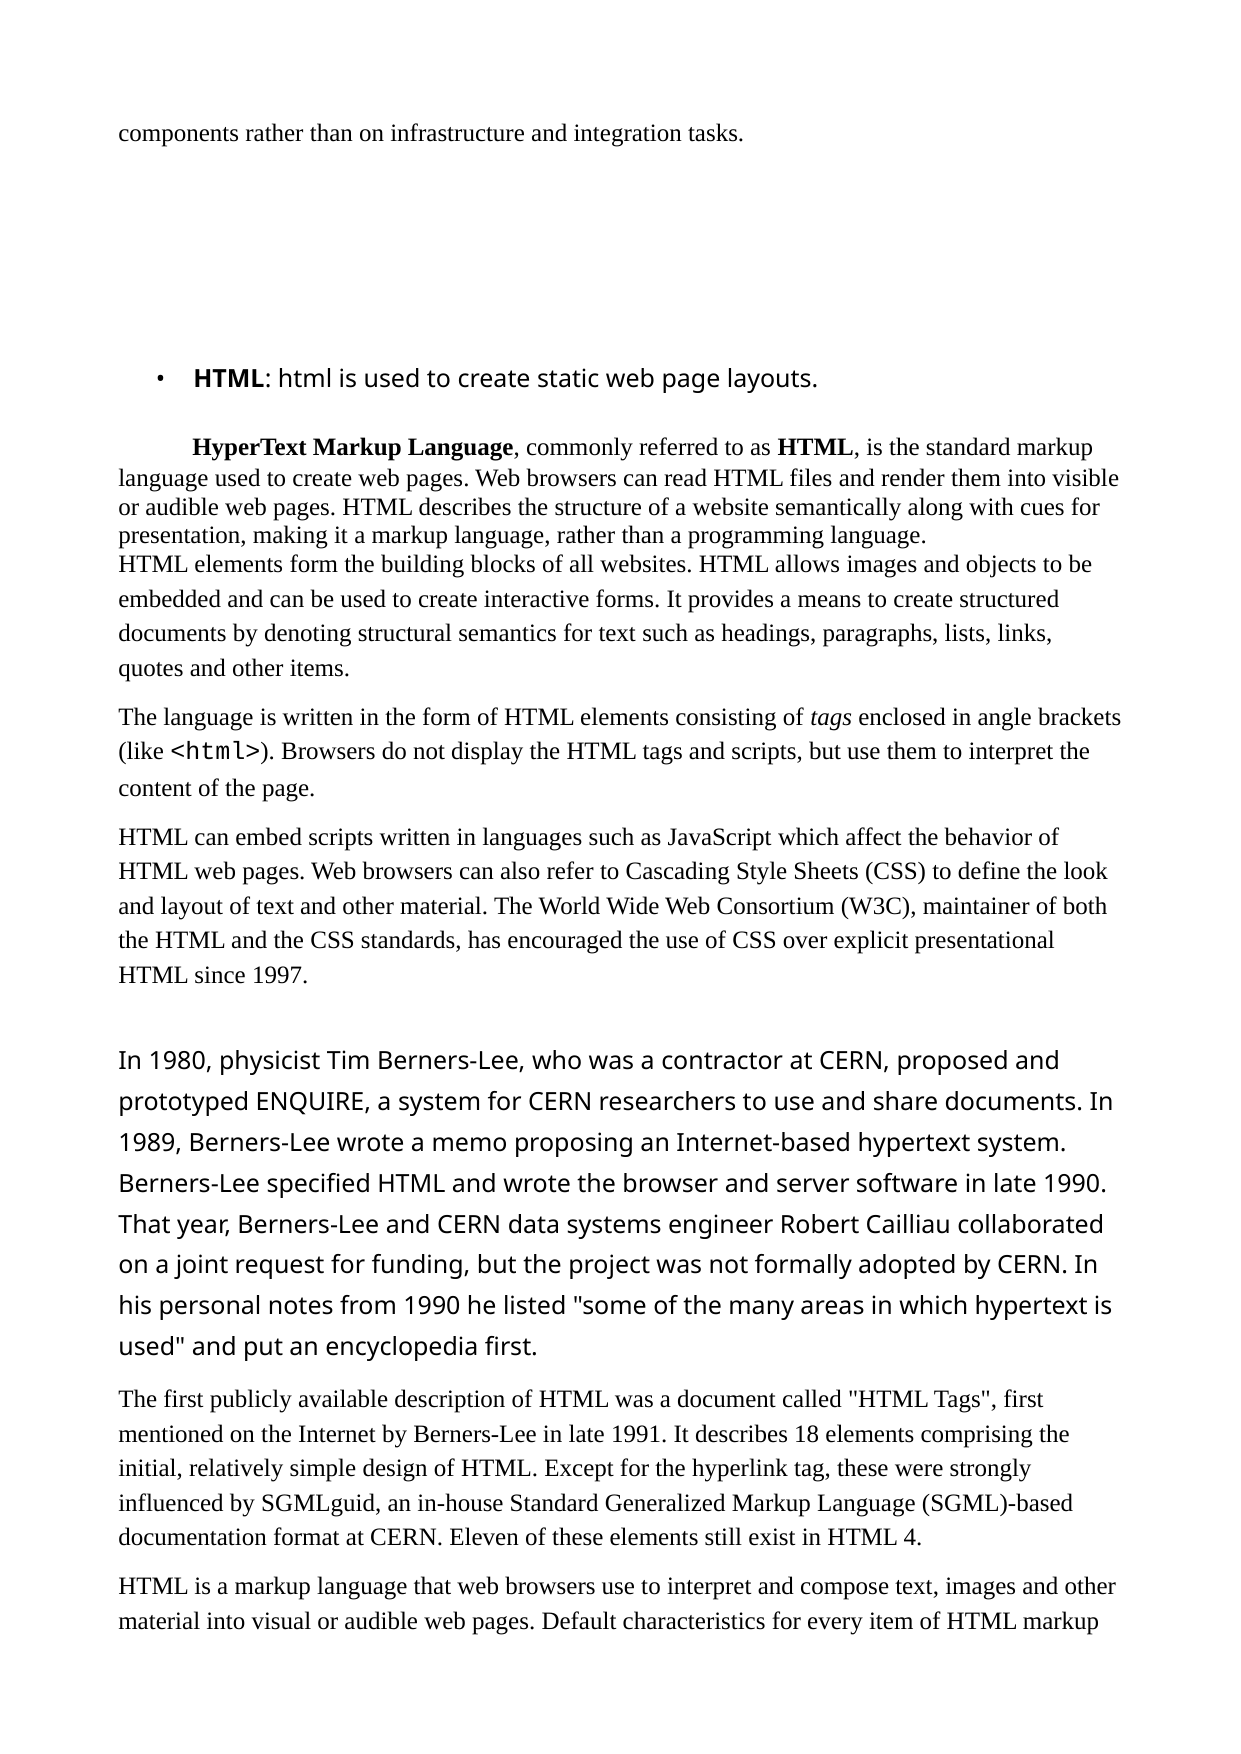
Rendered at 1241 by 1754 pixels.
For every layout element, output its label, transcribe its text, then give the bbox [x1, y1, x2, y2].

text HTML is a markup language that web browsers use to interpret and compose text, images and other material into visual or audible web pages. Default characteristics for every item of HTML markup [118, 1571, 1122, 1634]
text The first publicly available description of HTML was a document called "HTML Tags", first mentioned on the Internet by Berners-Lee in late 1991. It describes 18 elements comprising the initial, relatively simple design of HTML. Except for the hyperlink tag, these were strongly influenced by SGMLguid, an in-house Standard Generalized Markup Language (SGML)-based documentation format at CERN. Eleven of these elements still exist in HTML 4. [118, 1384, 1122, 1551]
text HyperText Markup Language, commonly referred to as HTML, is the standard markup language used to create web pages. Web browsers can read HTML files and render them into visible or audible web pages. HTML describes the structure of a website semantically along with cues for presentation, making it a markup language, rather than a programming language. [118, 429, 1122, 549]
text HTML can embed scripts written in languages such as JavaScript which affect the behavior of HTML web pages. Web browsers can also refer to Cascading Style Sheets (CSS) to define the look and layout of text and other material. The World Wide Web Consortium (W3C), maintainer of both the HTML and the CSS standards, has encouraged the use of CSS over explicit presentational HTML since 1997. [118, 822, 1122, 989]
text HTML elements form the building blocks of all websites. HTML allows images and objects to be embedded and can be used to create interactive forms. It provides a means to create structured documents by denoting structural semantics for text such as headings, paragraphs, lists, links, quotes and other items. [118, 549, 1122, 682]
text In 1980, physicist Tim Berners-Lee, who was a contractor at CERN, proposed and prototyped ENQUIRE, a system for CERN researchers to use and share documents. In 1989, Berners-Lee wrote a memo proposing an Internet-based hypertext system. Berners-Lee specified HTML and wrote the browser and server software in late 1990. That year, Berners-Lee and CERN data systems engineer Robert Cailliau collaborated on a joint request for funding, but the project was not formally adopted by CERN. In his personal notes from 1990 he listed "some of the many areas in which hypertext is used" and put an encyclopedia first. [118, 1043, 1122, 1363]
text The language is written in the form of HTML elements consisting of tags enclosed in angle brackets (like <html>). Browsers do not display the HTML tags and scripts, but use them to interpret the content of the page. [118, 702, 1122, 802]
list HTML: html is used to create static web page layouts. [156, 361, 1122, 395]
text components rather than on infrastructure and integration tasks. [118, 118, 1122, 147]
